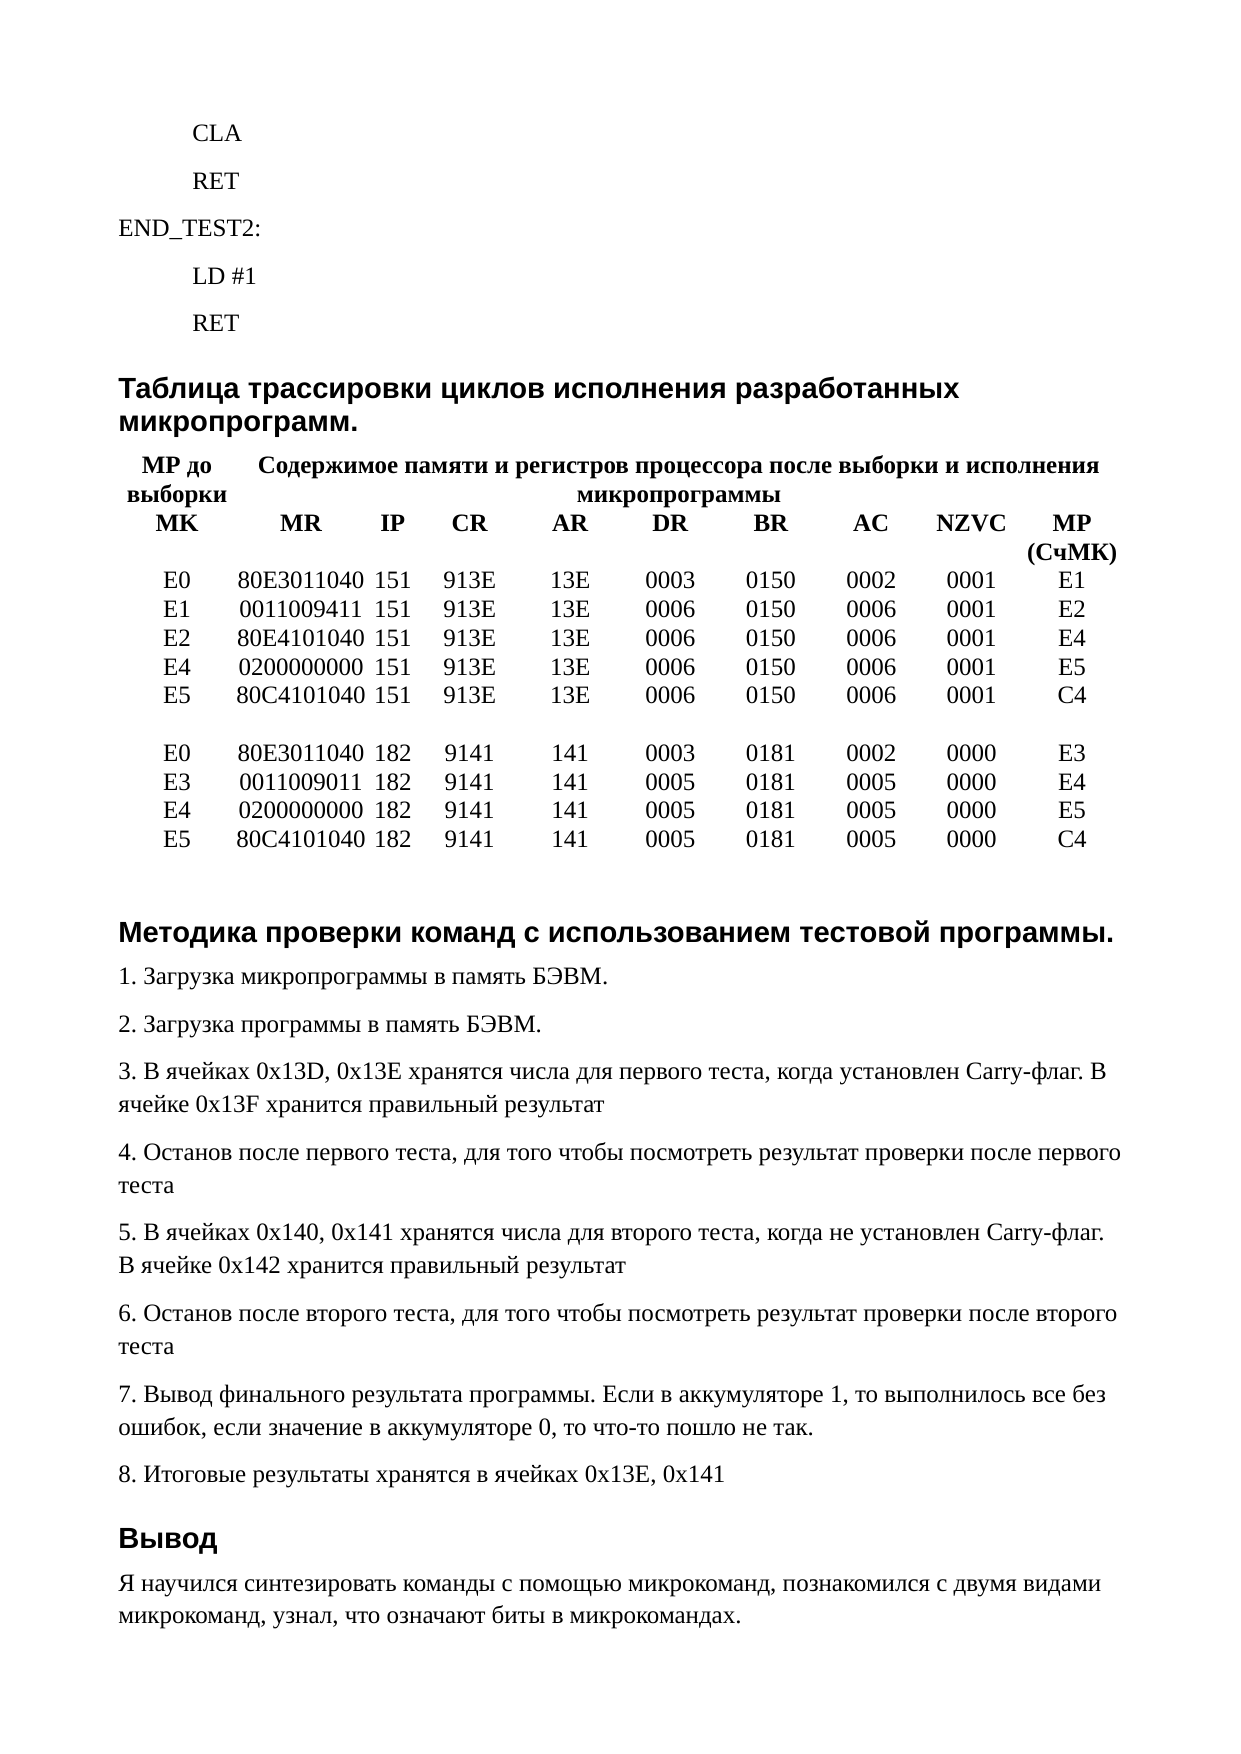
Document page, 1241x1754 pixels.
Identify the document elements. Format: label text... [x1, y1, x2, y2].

text 5. В ячейках 0x140, 0x141 хранятся числа для второго теста, когда не установлен Carry-флаг. В ячейке 0x142 хранится правильный результат [118, 1217, 1122, 1279]
table_cell 0150 [720, 623, 821, 652]
table_cell 141 [520, 738, 620, 767]
table_cell [921, 709, 1022, 738]
table_cell 182 [366, 824, 419, 853]
table_cell 0001 [921, 652, 1022, 680]
table_cell MP (СчМК) [1022, 508, 1122, 565]
table_cell E4 [1022, 623, 1122, 652]
table_cell [366, 709, 419, 738]
table_cell C4 [1022, 680, 1122, 709]
subtitle Методика проверки команд с использованием тестовой программы. [118, 915, 1122, 948]
table_cell 0002 [821, 565, 921, 594]
table_cell 80C4101040 [235, 824, 366, 853]
table_cell 0006 [821, 680, 921, 709]
table_cell 182 [366, 767, 419, 795]
table_cell 0001 [921, 623, 1022, 652]
text CLA [118, 118, 1122, 147]
table_cell 80E3011040 [235, 738, 366, 767]
table_cell 0181 [720, 824, 821, 853]
table_cell 151 [366, 565, 419, 594]
table_cell NZVC [921, 508, 1022, 565]
table_cell AC [821, 508, 921, 565]
table_cell 151 [366, 652, 419, 680]
table_header Содержимое памяти и регистров процессора после выборки и исполнения микропрограммы [235, 450, 1122, 508]
table_header МР до выборки MK [118, 450, 235, 565]
table_cell E5 [118, 824, 235, 853]
text 1. Загрузка микропрограммы в память БЭВМ. [118, 961, 1122, 990]
table_cell E3 [118, 767, 235, 795]
table_cell 9141 [419, 795, 519, 824]
table_cell [419, 709, 519, 738]
table_cell 913E [419, 623, 519, 652]
table_cell DR [620, 508, 720, 565]
table_cell 151 [366, 623, 419, 652]
table_cell 0005 [620, 767, 720, 795]
table_cell 0150 [720, 594, 821, 623]
table_cell 0181 [720, 738, 821, 767]
table_cell C4 [1022, 824, 1122, 853]
table_cell E0 [118, 565, 235, 594]
table_cell 0000 [921, 767, 1022, 795]
table_cell 0200000000 [235, 652, 366, 680]
table_cell BR [720, 508, 821, 565]
table_cell 13E [520, 594, 620, 623]
table_cell 151 [366, 594, 419, 623]
subtitle Вывод [118, 1522, 1122, 1555]
table_cell 0005 [620, 795, 720, 824]
table_cell 0006 [821, 594, 921, 623]
table_cell 0011009411 [235, 594, 366, 623]
table_cell 182 [366, 795, 419, 824]
text 3. В ячейках 0x13D, 0x13E хранятся числа для первого теста, когда установлен Carry-флаг. В ячейке 0x13F хранится правильный результат [118, 1056, 1122, 1118]
table_cell 0003 [620, 738, 720, 767]
table_cell E1 [1022, 565, 1122, 594]
table_cell 0006 [821, 652, 921, 680]
table_cell [118, 709, 235, 738]
table_cell E5 [1022, 795, 1122, 824]
table_cell 13E [520, 623, 620, 652]
text RET [118, 308, 1122, 337]
text LD #1 [118, 261, 1122, 290]
table_cell E3 [1022, 738, 1122, 767]
table_cell 0006 [821, 623, 921, 652]
table_cell 0150 [720, 652, 821, 680]
table_cell 151 [366, 680, 419, 709]
table_cell 0001 [921, 594, 1022, 623]
table_cell 0000 [921, 795, 1022, 824]
table_cell [235, 709, 366, 738]
table_cell 13E [520, 680, 620, 709]
table_cell [720, 709, 821, 738]
table_cell 0005 [821, 795, 921, 824]
table_cell 0150 [720, 565, 821, 594]
table_cell 0006 [620, 680, 720, 709]
table_cell 80E3011040 [235, 565, 366, 594]
table_cell 141 [520, 824, 620, 853]
text 4. Останов после первого теста, для того чтобы посмотреть результат проверки после первого теста [118, 1137, 1122, 1199]
table_cell [821, 709, 921, 738]
table_cell E4 [118, 795, 235, 824]
table_cell E4 [118, 652, 235, 680]
table_cell E2 [1022, 594, 1122, 623]
text RET [118, 166, 1122, 194]
table_cell E2 [118, 623, 235, 652]
table_cell 0006 [620, 623, 720, 652]
table_cell 0001 [921, 565, 1022, 594]
table_cell 0181 [720, 795, 821, 824]
table_cell 9141 [419, 824, 519, 853]
table_cell AR [520, 508, 620, 565]
table_cell 0011009011 [235, 767, 366, 795]
table_cell 0002 [821, 738, 921, 767]
table_cell 80C4101040 [235, 680, 366, 709]
text 6. Останов после второго теста, для того чтобы посмотреть результат проверки после второго теста [118, 1298, 1122, 1360]
table_cell 141 [520, 795, 620, 824]
table_cell E4 [1022, 767, 1122, 795]
text Я научился синтезировать команды с помощью микрокоманд, познакомился с двумя видами микрокоманд, узнал, что означают биты в микрокомандах. [118, 1568, 1122, 1629]
table_cell 0000 [921, 824, 1022, 853]
table_cell 0005 [620, 824, 720, 853]
table_cell E5 [1022, 652, 1122, 680]
table_cell 0181 [720, 767, 821, 795]
table_cell 913E [419, 594, 519, 623]
table_cell [620, 709, 720, 738]
table_cell [520, 709, 620, 738]
table_cell CR [419, 508, 519, 565]
table_cell [1022, 709, 1122, 738]
table_cell E5 [118, 680, 235, 709]
table_cell 0005 [821, 824, 921, 853]
table_cell MR [235, 508, 366, 565]
table_cell 0006 [620, 652, 720, 680]
table_cell 913E [419, 680, 519, 709]
table_cell 0000 [921, 738, 1022, 767]
table_cell 182 [366, 738, 419, 767]
table_cell 141 [520, 767, 620, 795]
table_cell 13E [520, 652, 620, 680]
table_cell E0 [118, 738, 235, 767]
table_cell 0200000000 [235, 795, 366, 824]
table_cell 13E [520, 565, 620, 594]
text 8. Итоговые результаты хранятся в ячейках 0x13E, 0x141 [118, 1459, 1122, 1488]
table_cell 0003 [620, 565, 720, 594]
table_cell 0150 [720, 680, 821, 709]
table_cell 9141 [419, 738, 519, 767]
table_cell IP [366, 508, 419, 565]
text 7. Вывод финального результата программы. Если в аккумуляторе 1, то выполнилось все без ошибок, если значение в аккумуляторе 0, то что-то пошло не так. [118, 1379, 1122, 1441]
table_cell 80E4101040 [235, 623, 366, 652]
table_cell 913E [419, 565, 519, 594]
subtitle Таблица трассировки циклов исполнения разработанных микропрограмм. [118, 371, 1122, 438]
table_cell E1 [118, 594, 235, 623]
table_cell 0001 [921, 680, 1022, 709]
table_cell 0006 [620, 594, 720, 623]
table_cell 913E [419, 652, 519, 680]
text 2. Загрузка программы в память БЭВМ. [118, 1009, 1122, 1037]
table_cell 0005 [821, 767, 921, 795]
text END_TEST2: [118, 213, 1122, 242]
table_cell 9141 [419, 767, 519, 795]
